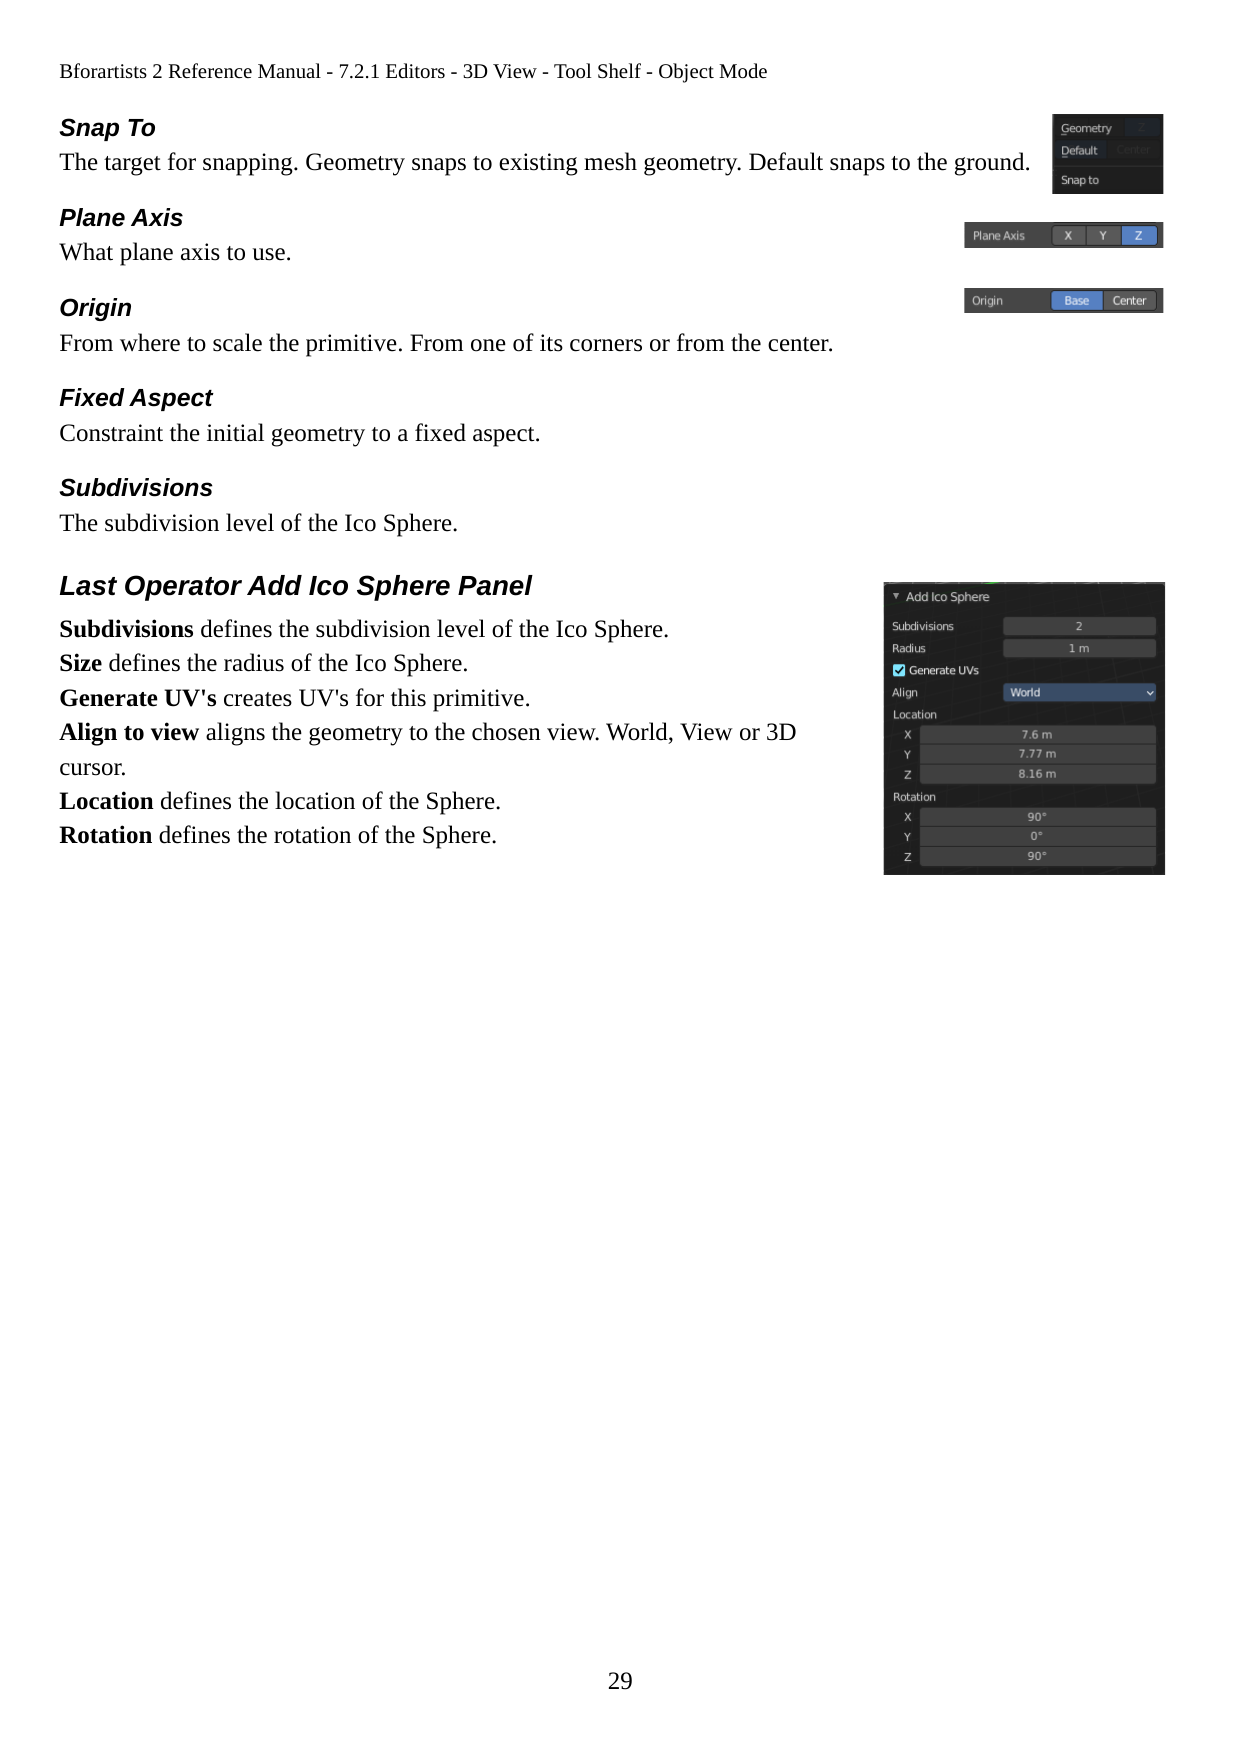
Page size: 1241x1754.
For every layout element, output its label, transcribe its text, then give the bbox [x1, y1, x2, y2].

subtitle Fixed Aspect [59, 383, 1181, 411]
text Constraint the initial geometry to a fixed aspect. [59, 418, 1181, 446]
text The subdivision level of the Ico Sphere. [59, 508, 1181, 537]
subtitle Origin [59, 293, 1181, 321]
text From where to scale the primitive. From one of its corners or from the center. [59, 328, 1181, 356]
text What plane axis to use. [59, 237, 1181, 266]
subtitle Snap To [59, 113, 1181, 141]
subtitle Last Operator Add Ico Sphere Panel [59, 569, 1181, 601]
picture [883, 582, 1166, 875]
text The target for snapping. Geometry snaps to existing mesh geometry. Default snaps to the ground. [59, 147, 1052, 176]
text Subdivisions defines the subdivision level of the Ico Sphere. Size defines the radius of the Ico Sphere. Generate UV's creates UV's for this primitive. Align to view aligns the geometry to the chosen view. World, View or 3D cursor. Location defines the location of the Sphere. Rotation defines the rotation of the Sphere. [59, 614, 883, 849]
picture [964, 288, 1164, 313]
picture [964, 222, 1164, 248]
subtitle Plane Axis [59, 203, 1181, 231]
picture [1052, 114, 1164, 194]
subtitle Subdivisions [59, 473, 1181, 502]
